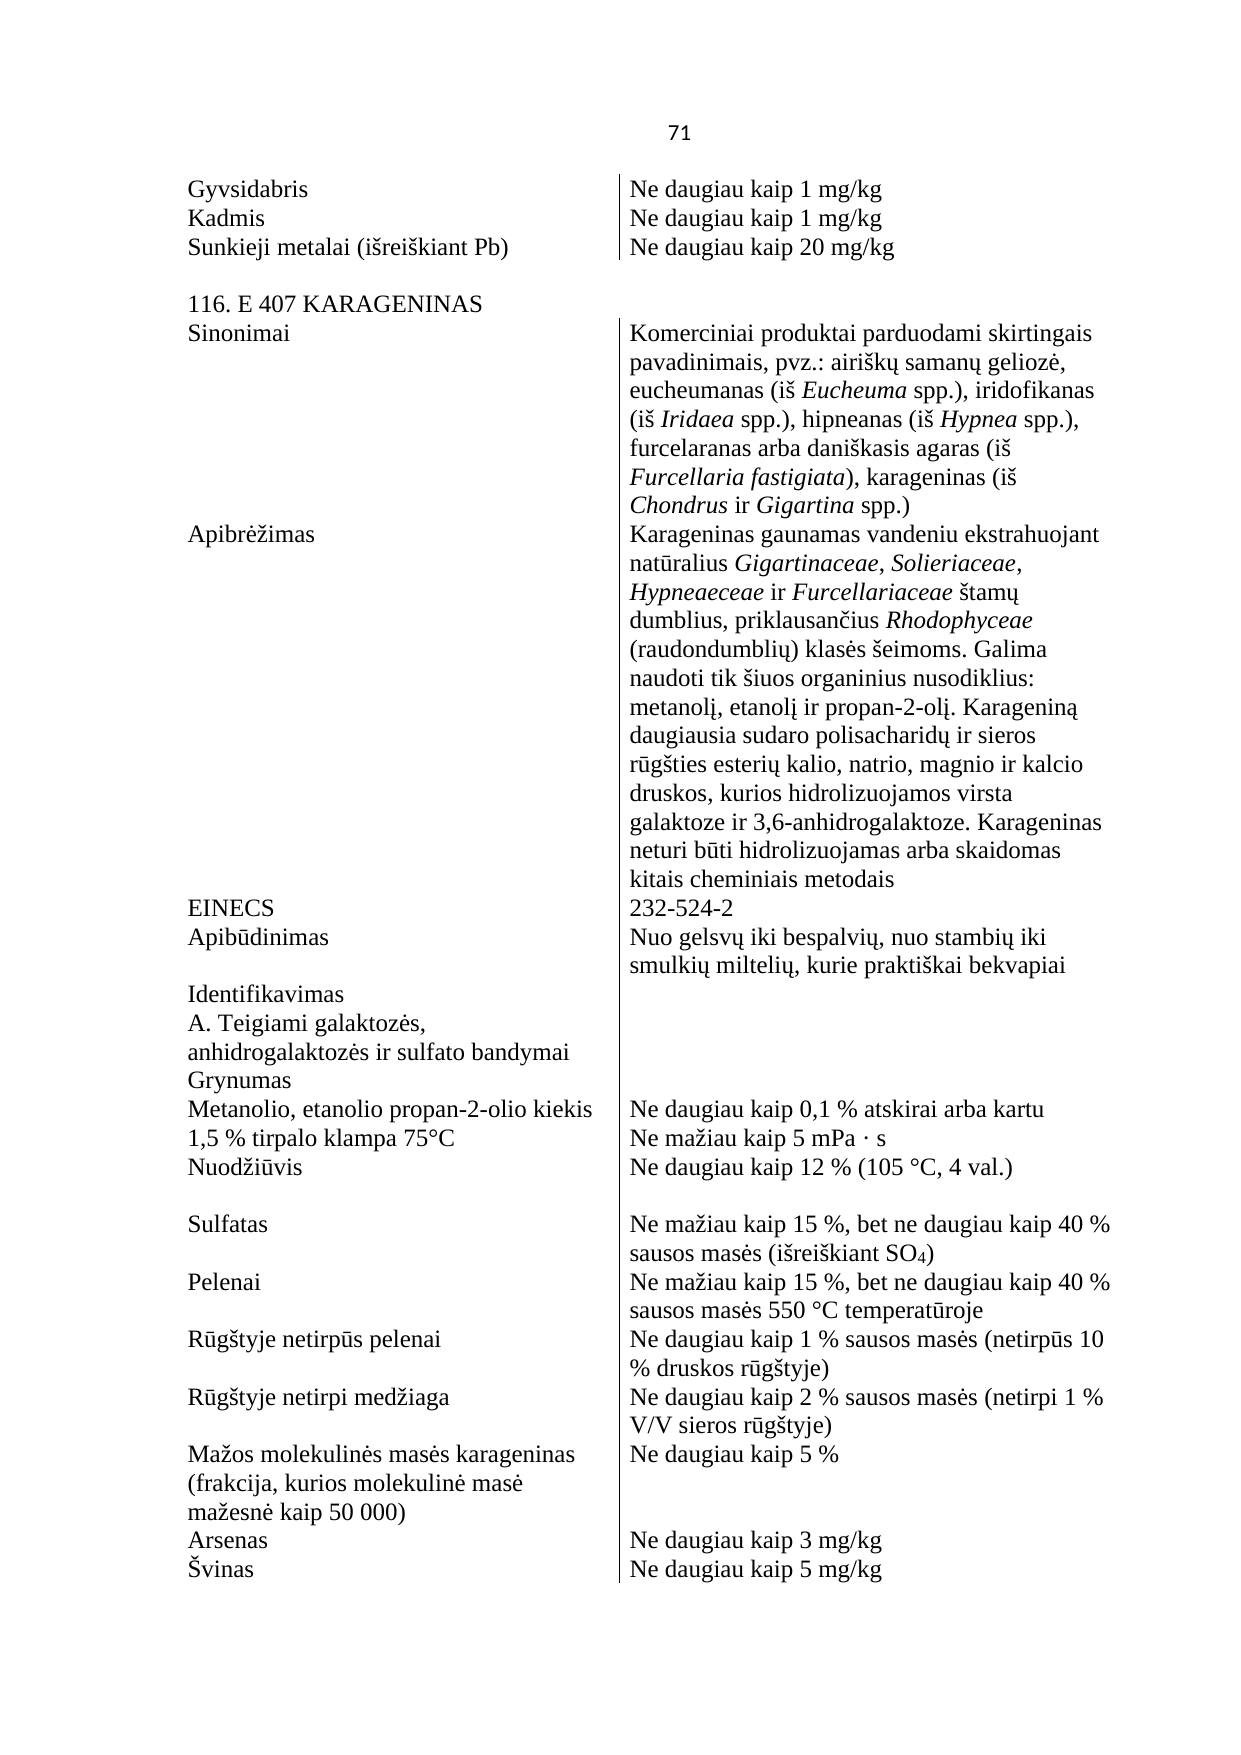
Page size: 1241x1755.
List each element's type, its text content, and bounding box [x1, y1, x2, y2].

table_cell Komerciniai produktai parduodami skirtingais pavadinimais, pvz.: airiškų samanų geliozė, eucheumanas (iš Eucheuma spp.), iridofikanas (iš Iridaea spp.), hipneanas (iš Hypnea spp.), furcelaranas arba daniškasis agaras (iš Furcellaria fastigiata), karageninas (iš Chondrus ir Gigartina spp.) [620, 318, 1122, 519]
table_cell Nuo gelsvų iki bespalvių, nuo stambių iki smulkių miltelių, kurie praktiškai bekvapiai [620, 922, 1122, 979]
table_cell 1,5 % tirpalo klampa 75°C [177, 1123, 619, 1152]
table_cell Ne mažiau kaip 5 mPa · s [620, 1123, 1122, 1152]
table_cell Grynumas [177, 1065, 619, 1094]
table_header 116. E 407 KARAGENINAS [177, 289, 1122, 318]
table_cell Ne daugiau kaip 1 mg/kg [620, 174, 1122, 203]
table_cell Identifikavimas [177, 979, 619, 1008]
table_cell Švinas [177, 1554, 619, 1583]
table_cell Metanolio, etanolio propan-2-olio kiekis [177, 1094, 619, 1123]
table_cell Ne daugiau kaip 5 % [620, 1439, 1122, 1525]
table_cell A. Teigiami galaktozės, anhidrogalaktozės ir sulfato bandymai [177, 1008, 619, 1065]
table_cell Ne daugiau kaip 1 mg/kg [620, 203, 1122, 232]
table_cell [620, 1065, 1122, 1094]
table_cell Pelenai [177, 1267, 619, 1324]
table_cell Gyvsidabris [177, 174, 619, 203]
table_cell Ne daugiau kaip 3 mg/kg [620, 1525, 1122, 1554]
table_cell Ne daugiau kaip 2 % sausos masės (netirpi 1 % V/V sieros rūgštyje) [620, 1382, 1122, 1439]
table_cell Apibūdinimas [177, 922, 619, 979]
table_cell Ne daugiau kaip 5 mg/kg [620, 1554, 1122, 1583]
table_cell Sinonimai [177, 318, 619, 519]
table_cell Rūgštyje netirpūs pelenai [177, 1324, 619, 1382]
table_cell Ne mažiau kaip 15 %, bet ne daugiau kaip 40 % sausos masės 550 °C temperatūroje [620, 1267, 1122, 1324]
table_cell [620, 1008, 1122, 1065]
table_cell Rūgštyje netirpi medžiaga [177, 1382, 619, 1439]
table_cell Ne mažiau kaip 15 %, bet ne daugiau kaip 40 % sausos masės (išreiškiant SO4) [620, 1209, 1122, 1267]
table_cell Apibrėžimas [177, 519, 619, 893]
table_cell Nuodžiūvis [177, 1152, 619, 1209]
table_cell Mažos molekulinės masės karageninas (frakcija, kurios molekulinė masė mažesnė kaip 50 000) [177, 1439, 619, 1525]
table_cell Ne daugiau kaip 20 mg/kg [620, 232, 1122, 260]
table_cell Sunkieji metalai (išreiškiant Pb) [177, 232, 619, 260]
table_cell Kadmis [177, 203, 619, 232]
table_cell 232-524-2 [620, 893, 1122, 922]
table_cell Ne daugiau kaip 12 % (105 °C, 4 val.) [620, 1152, 1122, 1209]
table_cell Ne daugiau kaip 1 % sausos masės (netirpūs 10 % druskos rūgštyje) [620, 1324, 1122, 1382]
table_cell [620, 979, 1122, 1008]
table_cell Ne daugiau kaip 0,1 % atskirai arba kartu [620, 1094, 1122, 1123]
table_cell Sulfatas [177, 1209, 619, 1267]
table_cell Arsenas [177, 1525, 619, 1554]
table_cell EINECS [177, 893, 619, 922]
table_cell Karageninas gaunamas vandeniu ekstrahuojant natūralius Gigartinaceae, Solieriaceae, Hypneaeceae ir Furcellariaceae štamų dumblius, priklausančius Rhodophyceae (raudondumblių) klasės šeimoms. Galima naudoti tik šiuos organinius nusodiklius: metanolį, etanolį ir propan-2-olį. Karageniną daugiausia sudaro polisacharidų ir sieros rūgšties esterių kalio, natrio, magnio ir kalcio druskos, kurios hidrolizuojamos virsta galaktoze ir 3,6-anhidrogalaktoze. Karageninas neturi būti hidrolizuojamas arba skaidomas kitais cheminiais metodais [620, 519, 1122, 893]
